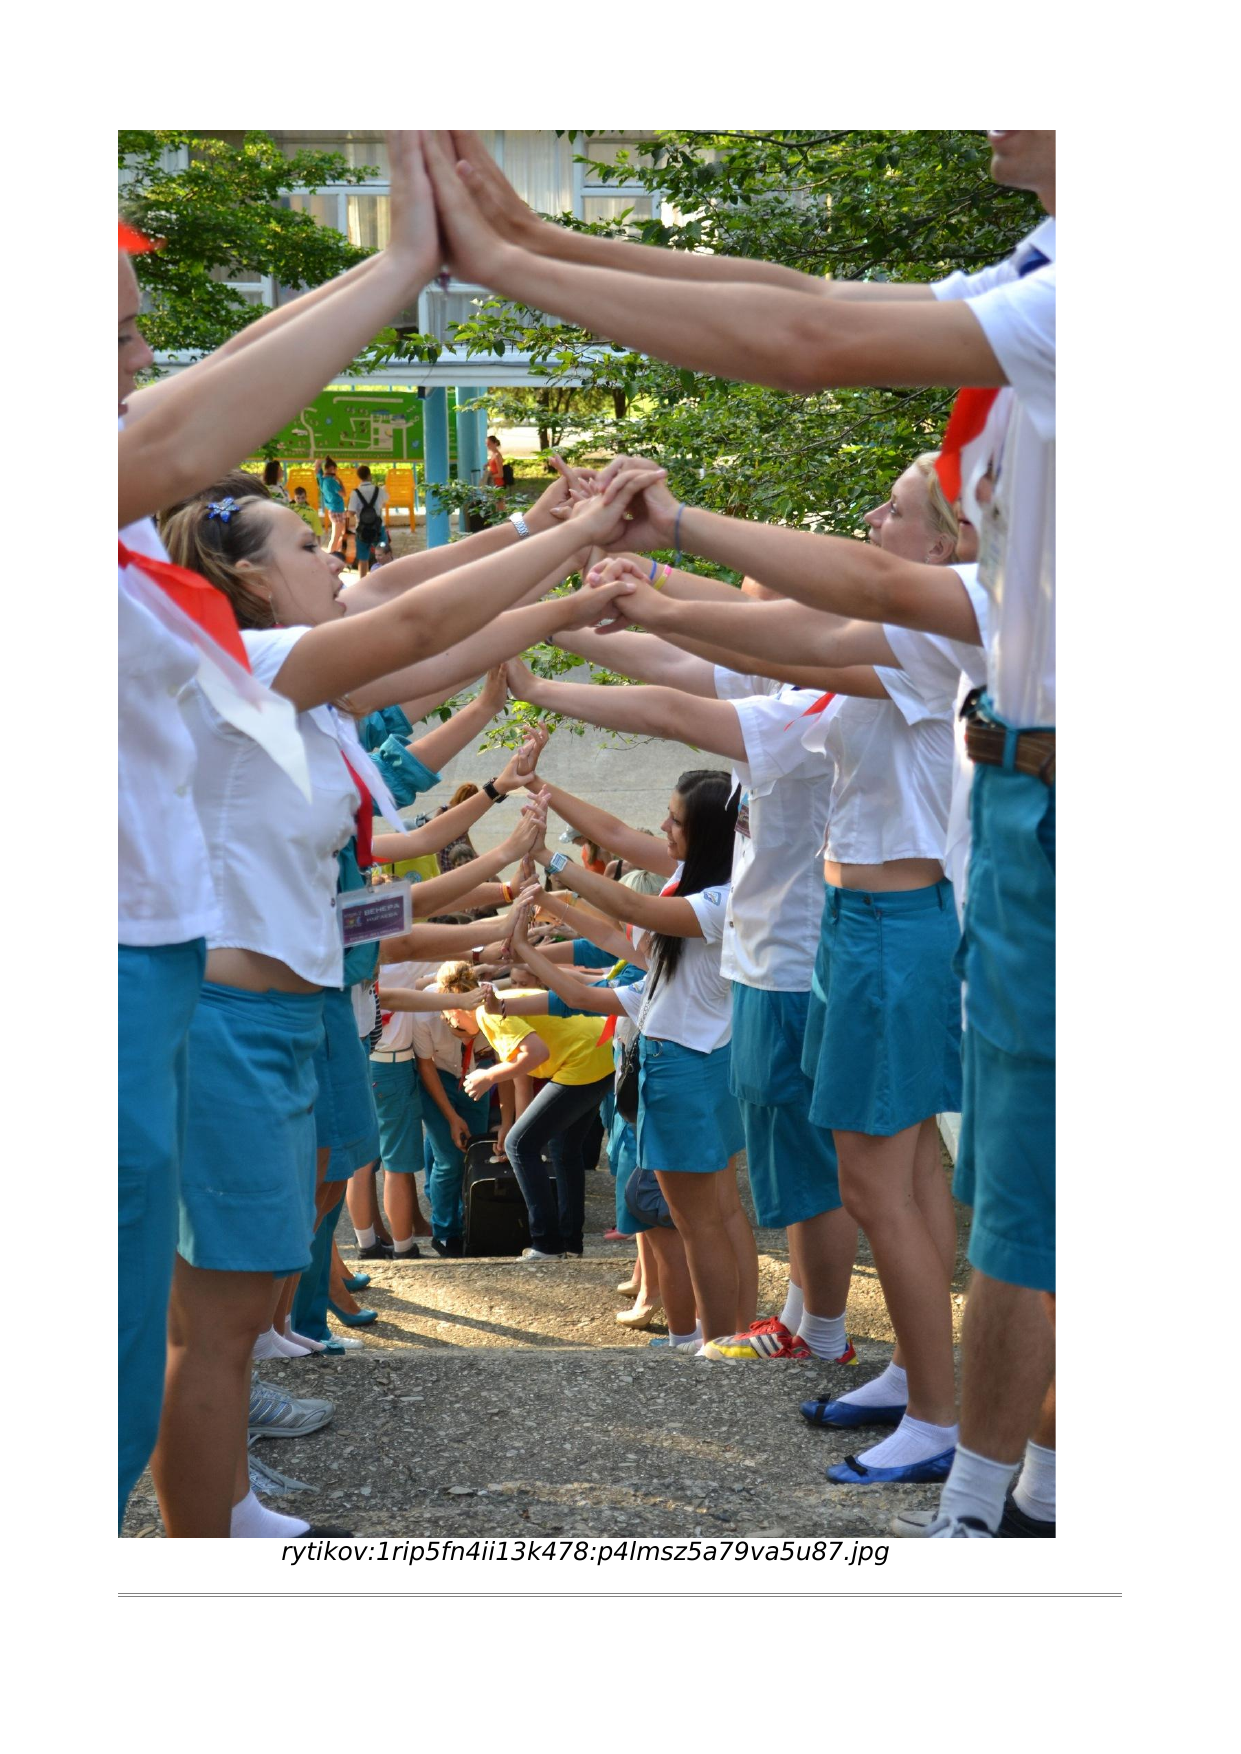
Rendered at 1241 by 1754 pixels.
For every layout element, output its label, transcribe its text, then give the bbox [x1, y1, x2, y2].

picture [1035, 1152, 1051, 1180]
picture [1014, 1200, 1024, 1213]
picture [139, 1380, 146, 1390]
picture [120, 1207, 128, 1212]
picture [118, 1467, 126, 1472]
picture [118, 1377, 129, 1390]
text rytikov:1rip5fn4ii13k478:p4lmsz5a79va5u87.jpg [118, 1538, 1056, 1566]
picture [1031, 1083, 1048, 1096]
picture [1027, 1121, 1037, 1131]
picture [1038, 1212, 1049, 1219]
picture [1036, 1247, 1052, 1263]
picture [118, 130, 1056, 1538]
picture [1033, 1227, 1052, 1247]
picture [130, 1223, 143, 1228]
picture [1016, 1187, 1056, 1197]
